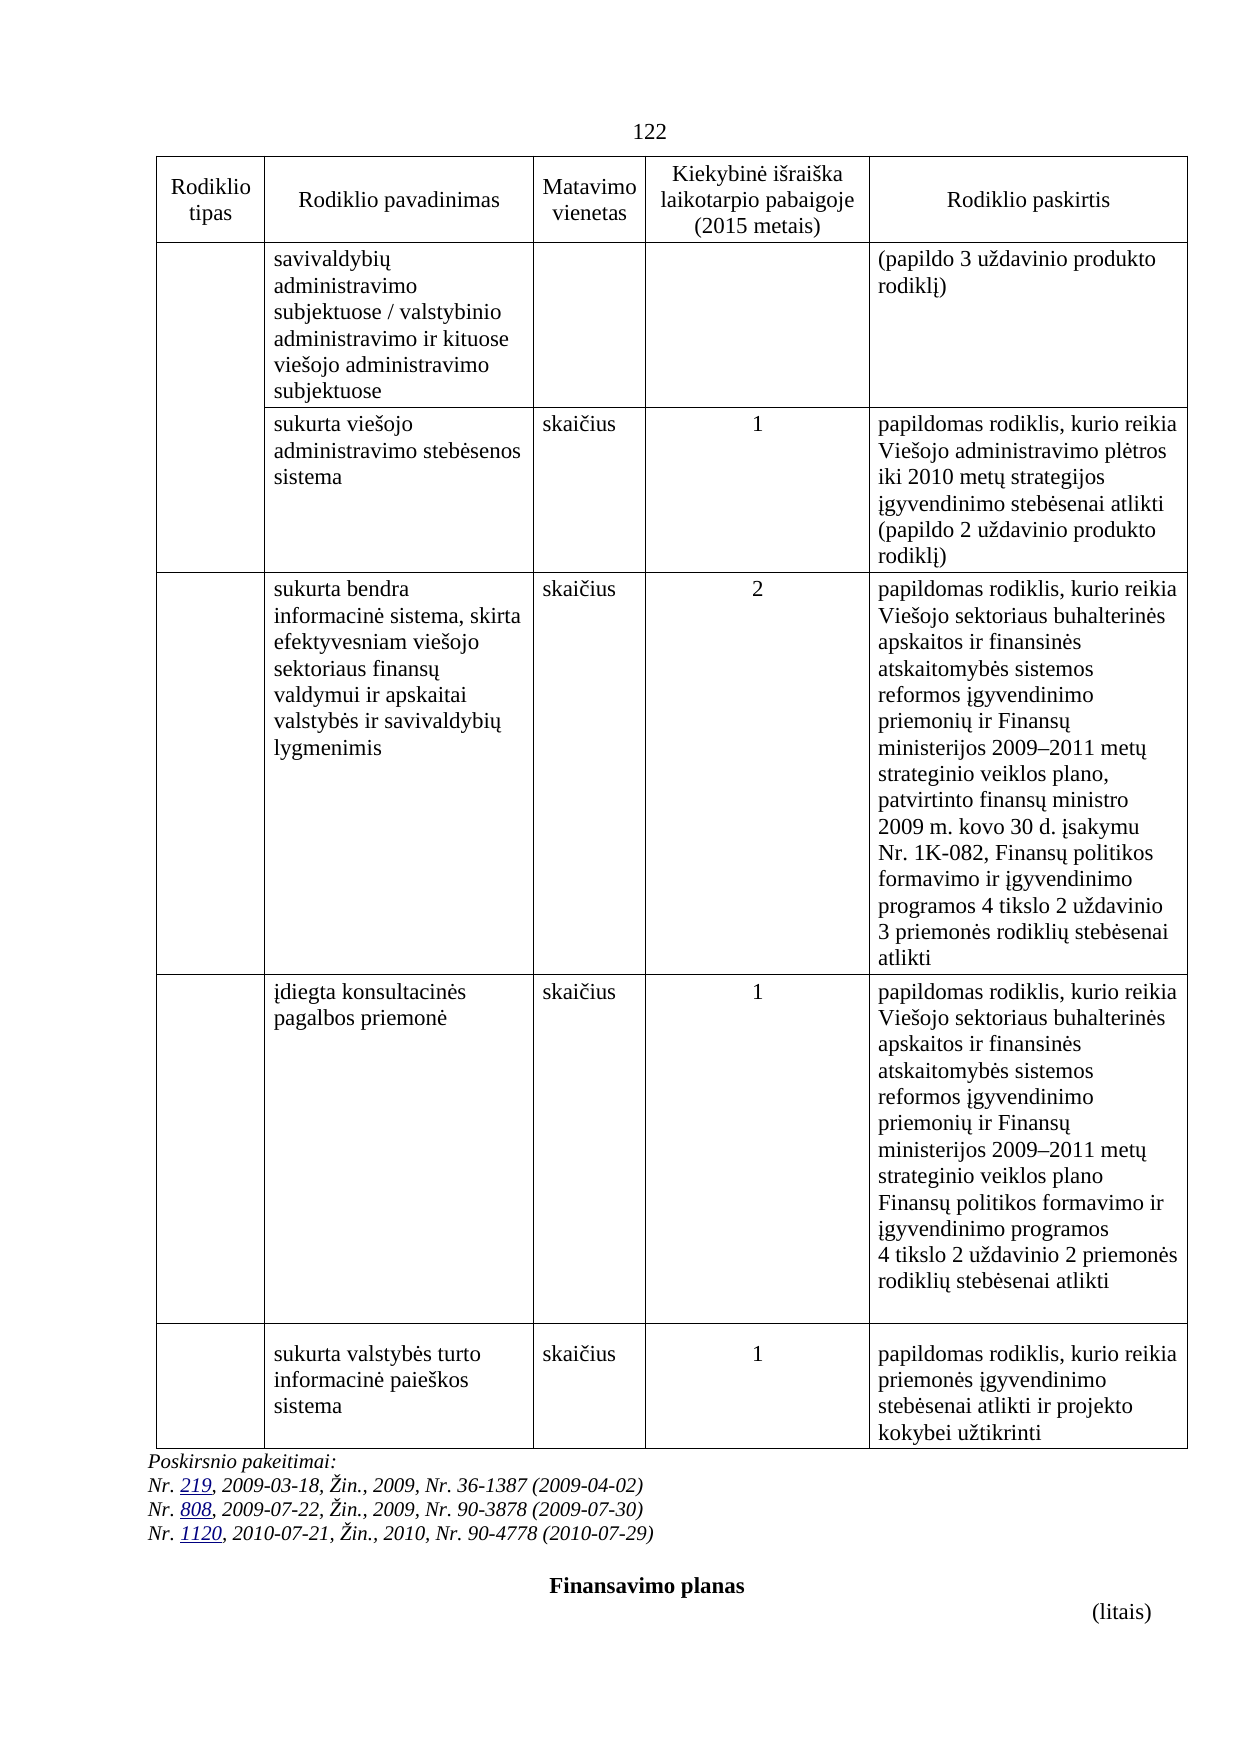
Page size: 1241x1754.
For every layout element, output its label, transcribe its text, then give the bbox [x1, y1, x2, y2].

table_cell sukurta bendra informacinė sistema, skirta efektyvesniam viešojo sektoriaus finansų valdymui ir apskaitai valstybės ir savivaldybių lygmenimis [265, 573, 533, 974]
table_cell skaičius [534, 408, 645, 572]
table_cell [646, 243, 869, 407]
table_cell [534, 243, 645, 407]
table_cell [157, 243, 264, 572]
table_cell sukurta valstybės turto informacinė paieškos sistema [265, 1324, 533, 1448]
text Nr. 808, 2009-07-22, Žin., 2009, Nr. 90-3878 (2009-07-30) [148, 1497, 1152, 1521]
table_header Kiekybinė išraiška laikotarpio pabaigoje (2015 metais) [646, 157, 869, 242]
table_cell (papildo 3 uždavinio produkto rodiklį) [870, 243, 1187, 407]
table_cell papildomas rodiklis, kurio reikia Viešojo administravimo plėtros iki 2010 metų strategijos įgyvendinimo stebėsenai atlikti (papildo 2 uždavinio produkto rodiklį) [870, 408, 1187, 572]
table_cell 2 [646, 573, 869, 974]
text Poskirsnio pakeitimai: [148, 1449, 1152, 1473]
table_cell papildomas rodiklis, kurio reikia Viešojo sektoriaus buhalterinės apskaitos ir finansinės atskaitomybės sistemos reformos įgyvendinimo priemonių ir Finansų ministerijos 2009–2011 metų strateginio veiklos plano, patvirtinto finansų ministro 2009 m. kovo 30 d. įsakymu Nr. 1K-082, Finansų politikos formavimo ir įgyvendinimo programos 4 tikslo 2 uždavinio 3 priemonės rodiklių stebėsenai atlikti [870, 573, 1187, 974]
table_header Rodiklio tipas [157, 157, 264, 242]
text Nr. 219, 2009-03-18, Žin., 2009, Nr. 36-1387 (2009-04-02) [148, 1473, 1152, 1497]
table_cell papildomas rodiklis, kurio reikia priemonės įgyvendinimo stebėsenai atlikti ir projekto kokybei užtikrinti [870, 1324, 1187, 1448]
table_cell 1 [646, 1324, 869, 1448]
table_cell skaičius [534, 1324, 645, 1448]
table_cell sukurta viešojo administravimo stebėsenos sistema [265, 408, 533, 572]
table_cell skaičius [534, 573, 645, 974]
table_cell skaičius [534, 975, 645, 1323]
text (litais) [148, 1598, 1152, 1624]
table_cell [157, 975, 264, 1323]
table_cell savivaldybių administravimo subjektuose / valstybinio administravimo ir kituose viešojo administravimo subjektuose [265, 243, 533, 407]
table_cell [157, 573, 264, 974]
table_header Rodiklio paskirtis [870, 157, 1187, 242]
table_header Rodiklio pavadinimas [265, 157, 533, 242]
table_cell 1 [646, 408, 869, 572]
text Finansavimo planas [148, 1572, 1152, 1598]
table_cell įdiegta konsultacinės pagalbos priemonė [265, 975, 533, 1323]
table_cell 1 [646, 975, 869, 1323]
table_cell [157, 1324, 264, 1448]
table_header Matavimo vienetas [534, 157, 645, 242]
table_cell papildomas rodiklis, kurio reikia Viešojo sektoriaus buhalterinės apskaitos ir finansinės atskaitomybės sistemos reformos įgyvendinimo priemonių ir Finansų ministerijos 2009–2011 metų strateginio veiklos plano Finansų politikos formavimo ir įgyvendinimo programos 4 tikslo 2 uždavinio 2 priemonės rodiklių stebėsenai atlikti [870, 975, 1187, 1323]
text Nr. 1120, 2010-07-21, Žin., 2010, Nr. 90-4778 (2010-07-29) [148, 1521, 1152, 1545]
